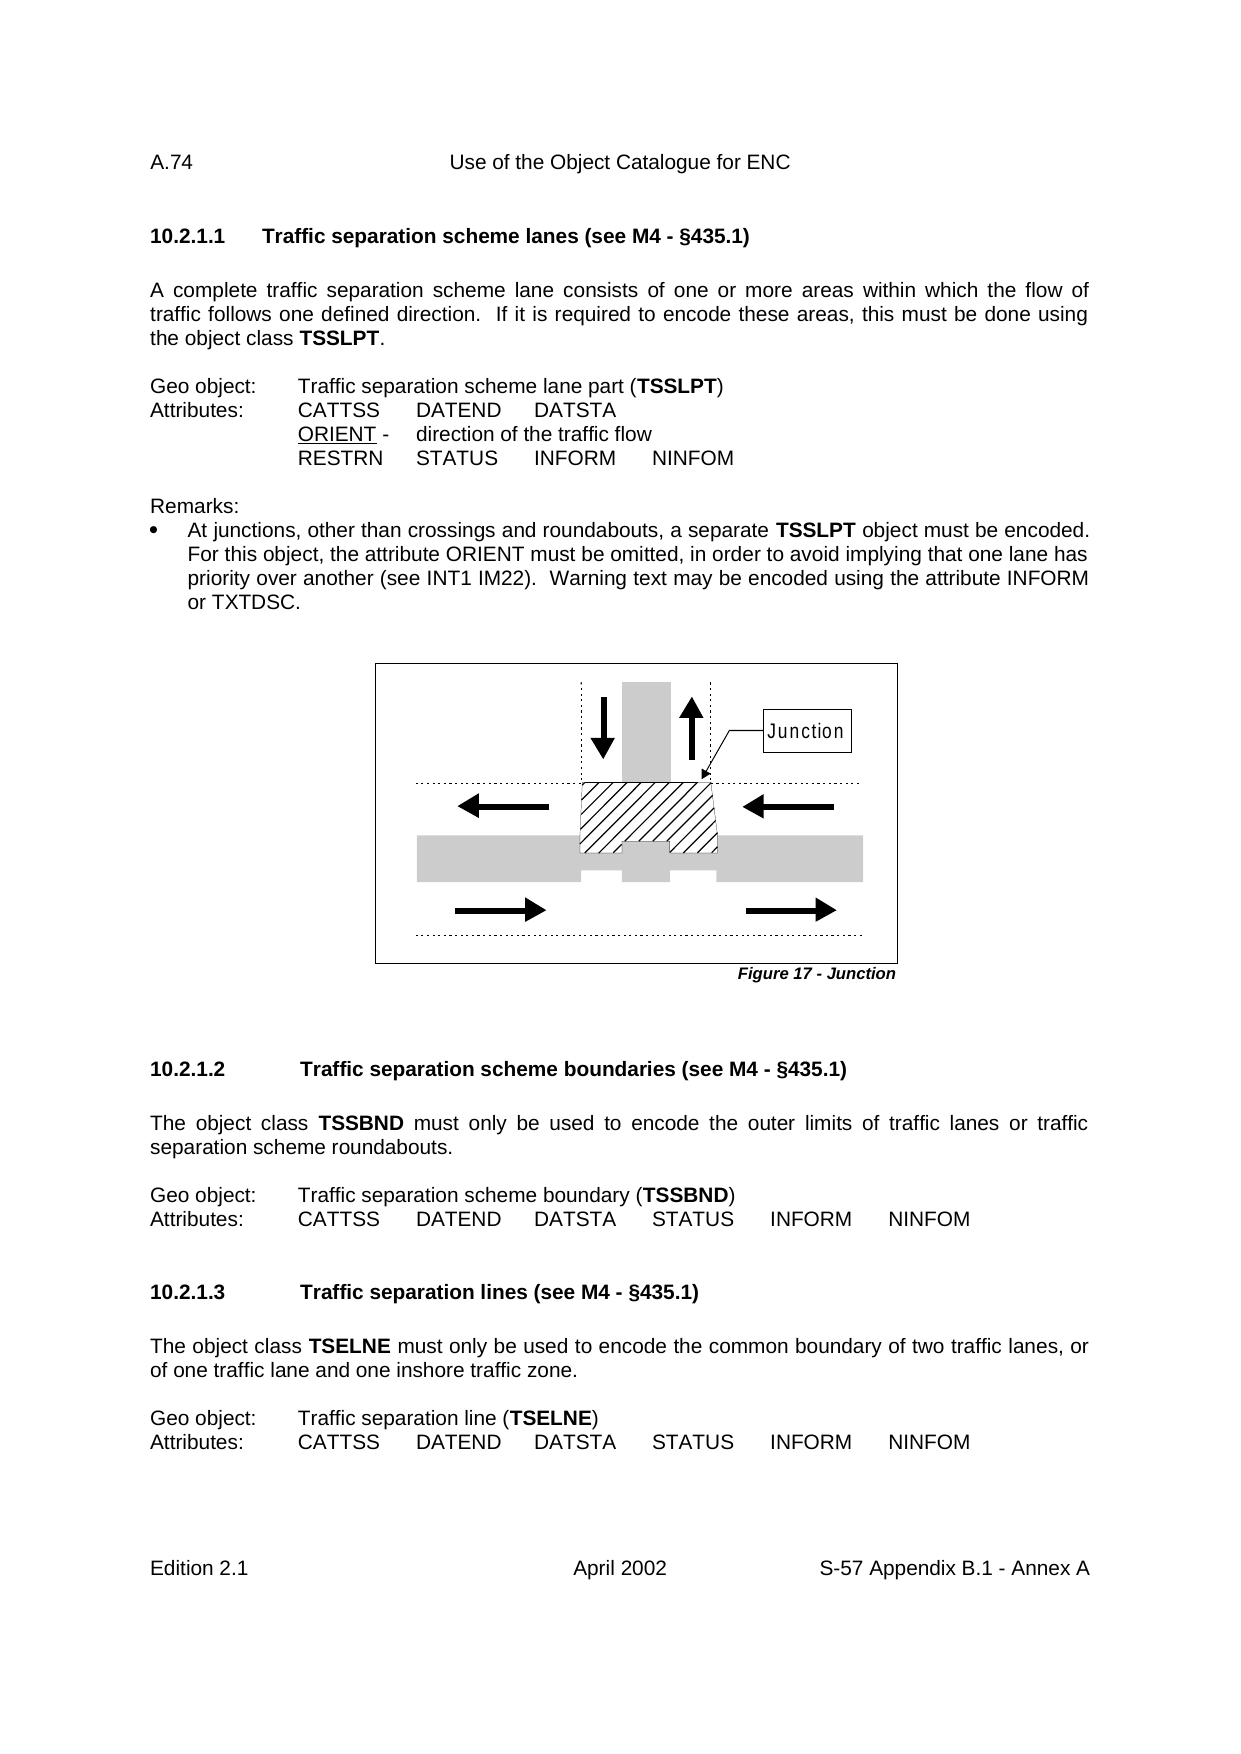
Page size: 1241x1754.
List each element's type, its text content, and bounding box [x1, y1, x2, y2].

text The object class TSELNE must only be used to encode the common boundary of two traffic lanes, or of one traffic lane and one inshore traffic zone. [150, 1334, 1090, 1382]
text Figure 17 - Junction [375, 964, 897, 983]
text Geo object: Traffic separation scheme boundary (TSSBND) [150, 1183, 1090, 1207]
subtitle 10.2.1.3 Traffic separation lines (see M4 - §435.1) [150, 1279, 1090, 1303]
text Remarks: [150, 494, 1090, 518]
text The object class TSSBND must only be used to encode the outer limits of traffic lanes or traffic separation scheme roundabouts. [150, 1111, 1090, 1159]
text Attributes: CATTSS DATEND DATSTA [150, 398, 1090, 422]
list At junctions, other than crossings and roundabouts, a separate TSSLPT object must be encoded. For this object, the attribute ORIENT must be omitted, in order to avoid implying that one lane has priority over another (see INT1 IM22). Warning text may be encoded using the attribute INFORM or TXTDSC. [150, 518, 1090, 614]
text Geo object: Traffic separation line (TSELNE) [150, 1406, 1090, 1429]
text Geo object: Traffic separation scheme lane part (TSSLPT) [150, 374, 1090, 398]
text Attributes: CATTSS DATEND DATSTA STATUS INFORM NINFOM [150, 1207, 1090, 1231]
text Attributes: CATTSS DATEND DATSTA STATUS INFORM NINFOM [150, 1429, 1090, 1453]
subtitle 10.2.1.1 Traffic separation scheme lanes (see M4 - §435.1) [150, 224, 1090, 248]
text A complete traffic separation scheme lane consists of one or more areas within which the flow of traffic follows one defined direction. If it is required to encode these areas, this must be done using the object class TSSLPT. [150, 278, 1090, 350]
text ORIENT - direction of the traffic flow [150, 422, 1090, 446]
subtitle 10.2.1.2 Traffic separation scheme boundaries (see M4 - §435.1) [150, 1057, 1090, 1081]
text RESTRN STATUS INFORM NINFOM [150, 446, 1090, 470]
